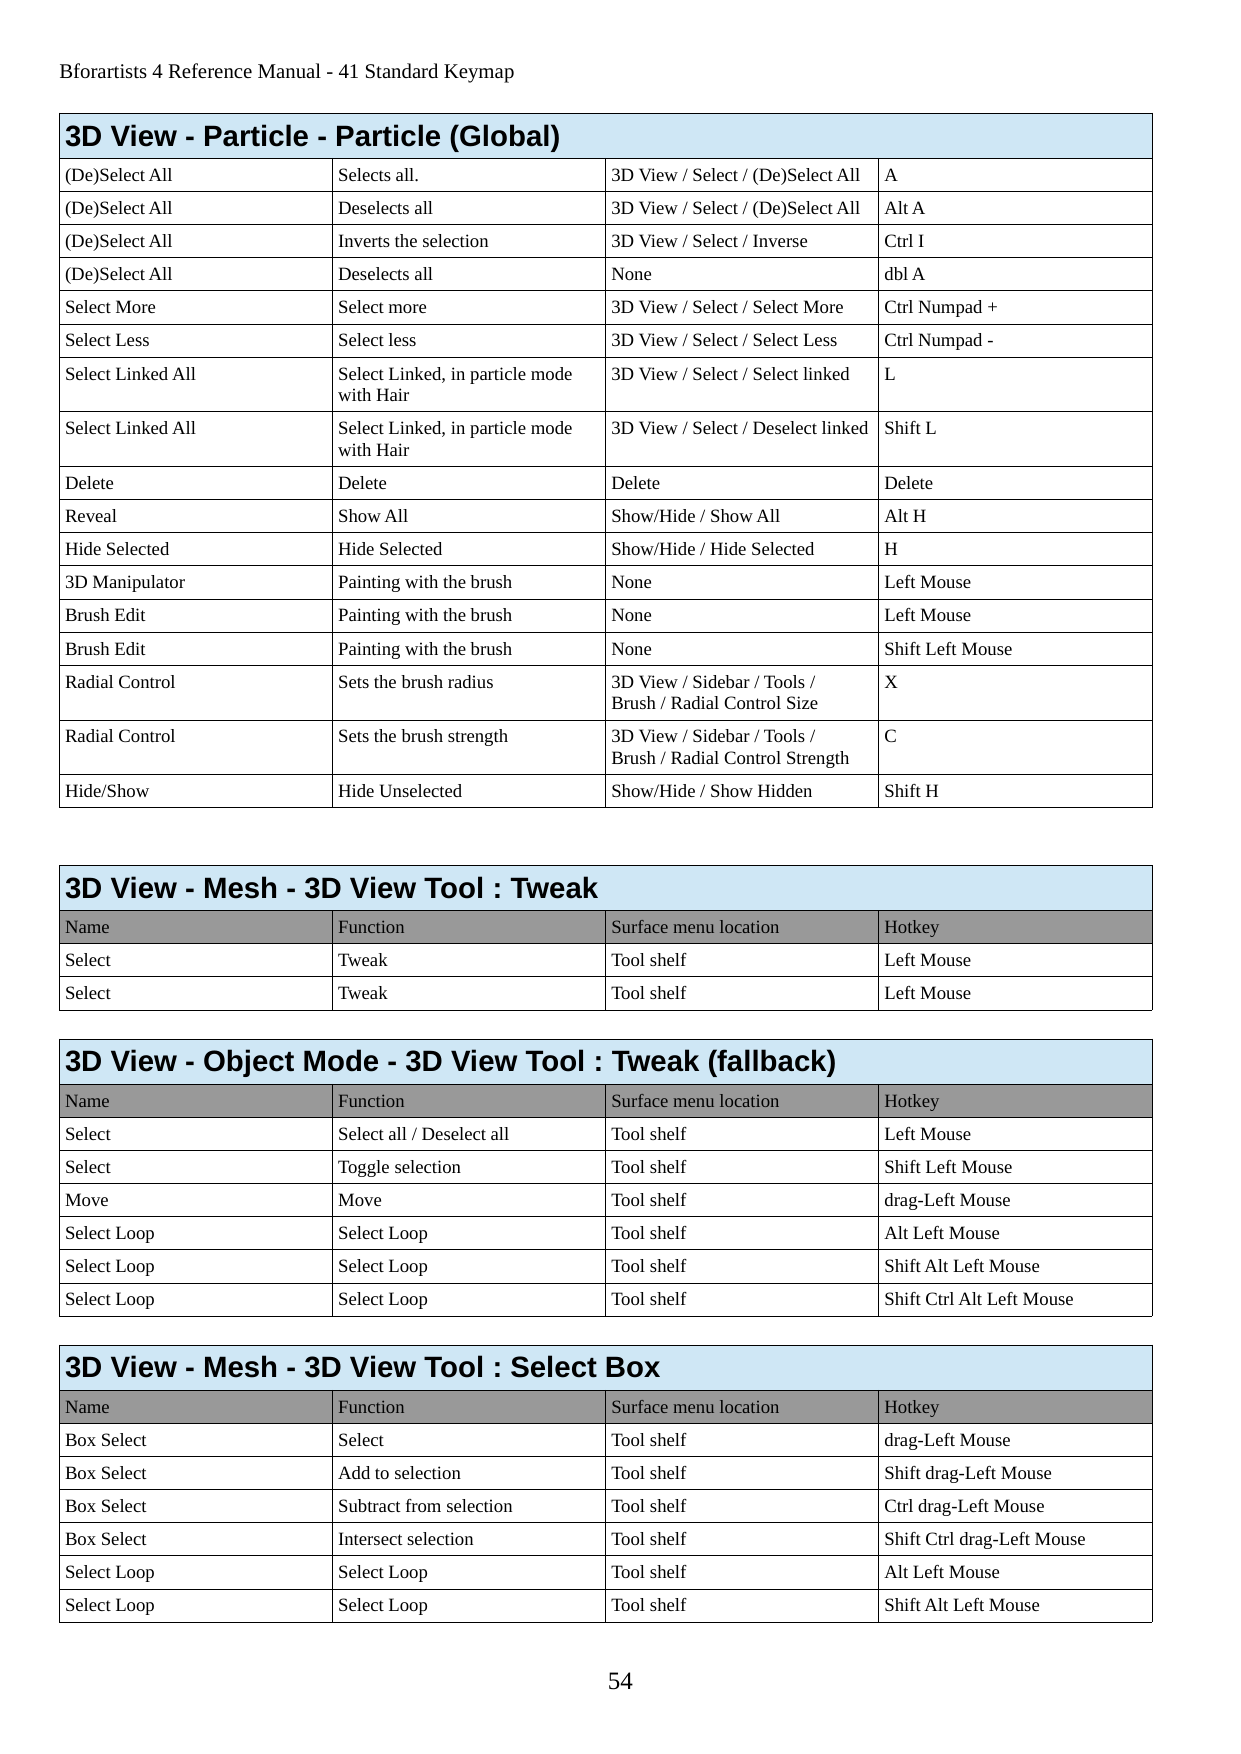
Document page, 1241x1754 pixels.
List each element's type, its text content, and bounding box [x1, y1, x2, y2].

table_cell Left Mouse [879, 566, 1152, 598]
table_cell A [879, 159, 1152, 191]
table_cell Add to selection [333, 1457, 605, 1489]
table_header 3D View - Mesh - 3D View Tool : Select Box [60, 1346, 1152, 1390]
table_cell Function [333, 911, 605, 943]
table_cell Select more [333, 291, 605, 323]
table_cell 3D View / Select / Inverse [606, 225, 878, 257]
table_cell Tool shelf [606, 944, 878, 976]
table_cell Tool shelf [606, 1184, 878, 1216]
table_cell Ctrl drag-Left Mouse [879, 1490, 1152, 1522]
table_cell Delete [60, 467, 332, 499]
table_cell Hide Selected [60, 533, 332, 565]
table_cell Tweak [333, 944, 605, 976]
table_cell Left Mouse [879, 600, 1152, 632]
table_cell Delete [333, 467, 605, 499]
table_cell Alt H [879, 500, 1152, 532]
table_cell Left Mouse [879, 977, 1152, 1009]
table_cell 3D View / Select / (De)Select All [606, 159, 878, 191]
table_cell Select Loop [333, 1590, 605, 1622]
table_cell Alt Left Mouse [879, 1217, 1152, 1249]
table_cell Select Loop [60, 1217, 332, 1249]
table_cell dbl A [879, 258, 1152, 290]
table_cell Radial Control [60, 721, 332, 774]
table_cell (De)Select All [60, 258, 332, 290]
table_cell Shift L [879, 412, 1152, 466]
table_cell Painting with the brush [333, 633, 605, 665]
table_cell 3D View / Select / Deselect linked [606, 412, 878, 466]
table_cell Left Mouse [879, 944, 1152, 976]
table_cell drag-Left Mouse [879, 1424, 1152, 1456]
table_cell Select Loop [333, 1556, 605, 1588]
table_cell Painting with the brush [333, 566, 605, 598]
table_cell Select Loop [60, 1284, 332, 1316]
table_cell 3D View / Sidebar / Tools / Brush / Radial Control Size [606, 666, 878, 719]
table_cell Hide Selected [333, 533, 605, 565]
table_cell Tool shelf [606, 1250, 878, 1282]
table_cell None [606, 633, 878, 665]
table_cell Delete [879, 467, 1152, 499]
table_cell Select Loop [60, 1590, 332, 1622]
table_cell Radial Control [60, 666, 332, 719]
table_cell Toggle selection [333, 1151, 605, 1183]
table_cell Ctrl I [879, 225, 1152, 257]
table_cell (De)Select All [60, 192, 332, 224]
table_cell Name [60, 1391, 332, 1423]
table_cell Select Linked All [60, 412, 332, 466]
table_cell 3D View / Select / Select More [606, 291, 878, 323]
table_cell 3D View / Select / Select Less [606, 325, 878, 357]
table_cell Shift H [879, 775, 1152, 807]
table_cell Tool shelf [606, 1457, 878, 1489]
table_cell L [879, 358, 1152, 411]
table_cell Show All [333, 500, 605, 532]
table_cell Ctrl Numpad + [879, 291, 1152, 323]
table_cell Shift Left Mouse [879, 1151, 1152, 1183]
table_cell Left Mouse [879, 1118, 1152, 1150]
table_cell Box Select [60, 1490, 332, 1522]
table_cell Selects all. [333, 159, 605, 191]
table_cell Show/Hide / Hide Selected [606, 533, 878, 565]
table_cell Function [333, 1085, 605, 1117]
table_cell Select [60, 944, 332, 976]
table_cell (De)Select All [60, 159, 332, 191]
table_cell 3D Manipulator [60, 566, 332, 598]
table_cell 3D View / Select / Select linked [606, 358, 878, 411]
table_cell Tool shelf [606, 1118, 878, 1150]
table_cell Box Select [60, 1523, 332, 1555]
table_header 3D View - Object Mode - 3D View Tool : Tweak (fallback) [60, 1040, 1152, 1084]
table_cell C [879, 721, 1152, 774]
table_cell Deselects all [333, 258, 605, 290]
table_cell Select all / Deselect all [333, 1118, 605, 1150]
table_cell Show/Hide / Show All [606, 500, 878, 532]
table_cell Select Loop [333, 1250, 605, 1282]
table_cell Ctrl Numpad - [879, 325, 1152, 357]
table_cell Sets the brush strength [333, 721, 605, 774]
table_cell Show/Hide / Show Hidden [606, 775, 878, 807]
table_cell Name [60, 1085, 332, 1117]
table_cell Tool shelf [606, 1217, 878, 1249]
table_cell Function [333, 1391, 605, 1423]
table_cell Select [333, 1424, 605, 1456]
table_cell Select Loop [60, 1250, 332, 1282]
table_cell Box Select [60, 1457, 332, 1489]
table_cell None [606, 566, 878, 598]
table_cell Deselects all [333, 192, 605, 224]
table_cell Select More [60, 291, 332, 323]
table_cell Box Select [60, 1424, 332, 1456]
table_header 3D View - Mesh - 3D View Tool : Tweak [60, 866, 1152, 910]
table_cell Sets the brush radius [333, 666, 605, 719]
table_cell Select [60, 1118, 332, 1150]
table_cell Move [333, 1184, 605, 1216]
table_header 3D View - Particle - Particle (Global) [60, 114, 1152, 158]
table_cell Surface menu location [606, 911, 878, 943]
table_cell Surface menu location [606, 1085, 878, 1117]
table_cell None [606, 258, 878, 290]
table_cell Select Less [60, 325, 332, 357]
table_cell Brush Edit [60, 600, 332, 632]
table_cell Select Linked All [60, 358, 332, 411]
table_cell Hotkey [879, 1085, 1152, 1117]
table_cell Subtract from selection [333, 1490, 605, 1522]
table_cell Select Linked, in particle mode with Hair [333, 358, 605, 411]
table_cell 3D View / Sidebar / Tools / Brush / Radial Control Strength [606, 721, 878, 774]
table_cell Move [60, 1184, 332, 1216]
table_cell Tool shelf [606, 1424, 878, 1456]
table_cell Select [60, 1151, 332, 1183]
table_cell Tool shelf [606, 1284, 878, 1316]
table_cell Tool shelf [606, 1523, 878, 1555]
table_cell Tool shelf [606, 1556, 878, 1588]
table_cell Hide Unselected [333, 775, 605, 807]
table_cell Inverts the selection [333, 225, 605, 257]
table_cell Tool shelf [606, 1490, 878, 1522]
table_cell (De)Select All [60, 225, 332, 257]
table_cell Hide/Show [60, 775, 332, 807]
table_cell Hotkey [879, 911, 1152, 943]
table_cell Select Loop [333, 1284, 605, 1316]
table_cell Intersect selection [333, 1523, 605, 1555]
table_cell Tweak [333, 977, 605, 1009]
table_cell Surface menu location [606, 1391, 878, 1423]
table_cell Select Loop [60, 1556, 332, 1588]
table_cell Shift Left Mouse [879, 633, 1152, 665]
table_cell Painting with the brush [333, 600, 605, 632]
table_cell None [606, 600, 878, 632]
table_cell Shift Alt Left Mouse [879, 1250, 1152, 1282]
table_cell X [879, 666, 1152, 719]
table_cell Delete [606, 467, 878, 499]
table_cell Alt A [879, 192, 1152, 224]
table_cell Select less [333, 325, 605, 357]
table_cell Alt Left Mouse [879, 1556, 1152, 1588]
table_cell drag-Left Mouse [879, 1184, 1152, 1216]
table_cell Name [60, 911, 332, 943]
table_cell Select Linked, in particle mode with Hair [333, 412, 605, 466]
table_cell Tool shelf [606, 1590, 878, 1622]
table_cell Hotkey [879, 1391, 1152, 1423]
table_cell 3D View / Select / (De)Select All [606, 192, 878, 224]
table_cell Tool shelf [606, 1151, 878, 1183]
table_cell Select [60, 977, 332, 1009]
table_cell Reveal [60, 500, 332, 532]
table_cell Shift Ctrl drag-Left Mouse [879, 1523, 1152, 1555]
table_cell H [879, 533, 1152, 565]
table_cell Shift drag-Left Mouse [879, 1457, 1152, 1489]
table_cell Shift Alt Left Mouse [879, 1590, 1152, 1622]
table_cell Brush Edit [60, 633, 332, 665]
table_cell Select Loop [333, 1217, 605, 1249]
table_cell Shift Ctrl Alt Left Mouse [879, 1284, 1152, 1316]
table_cell Tool shelf [606, 977, 878, 1009]
